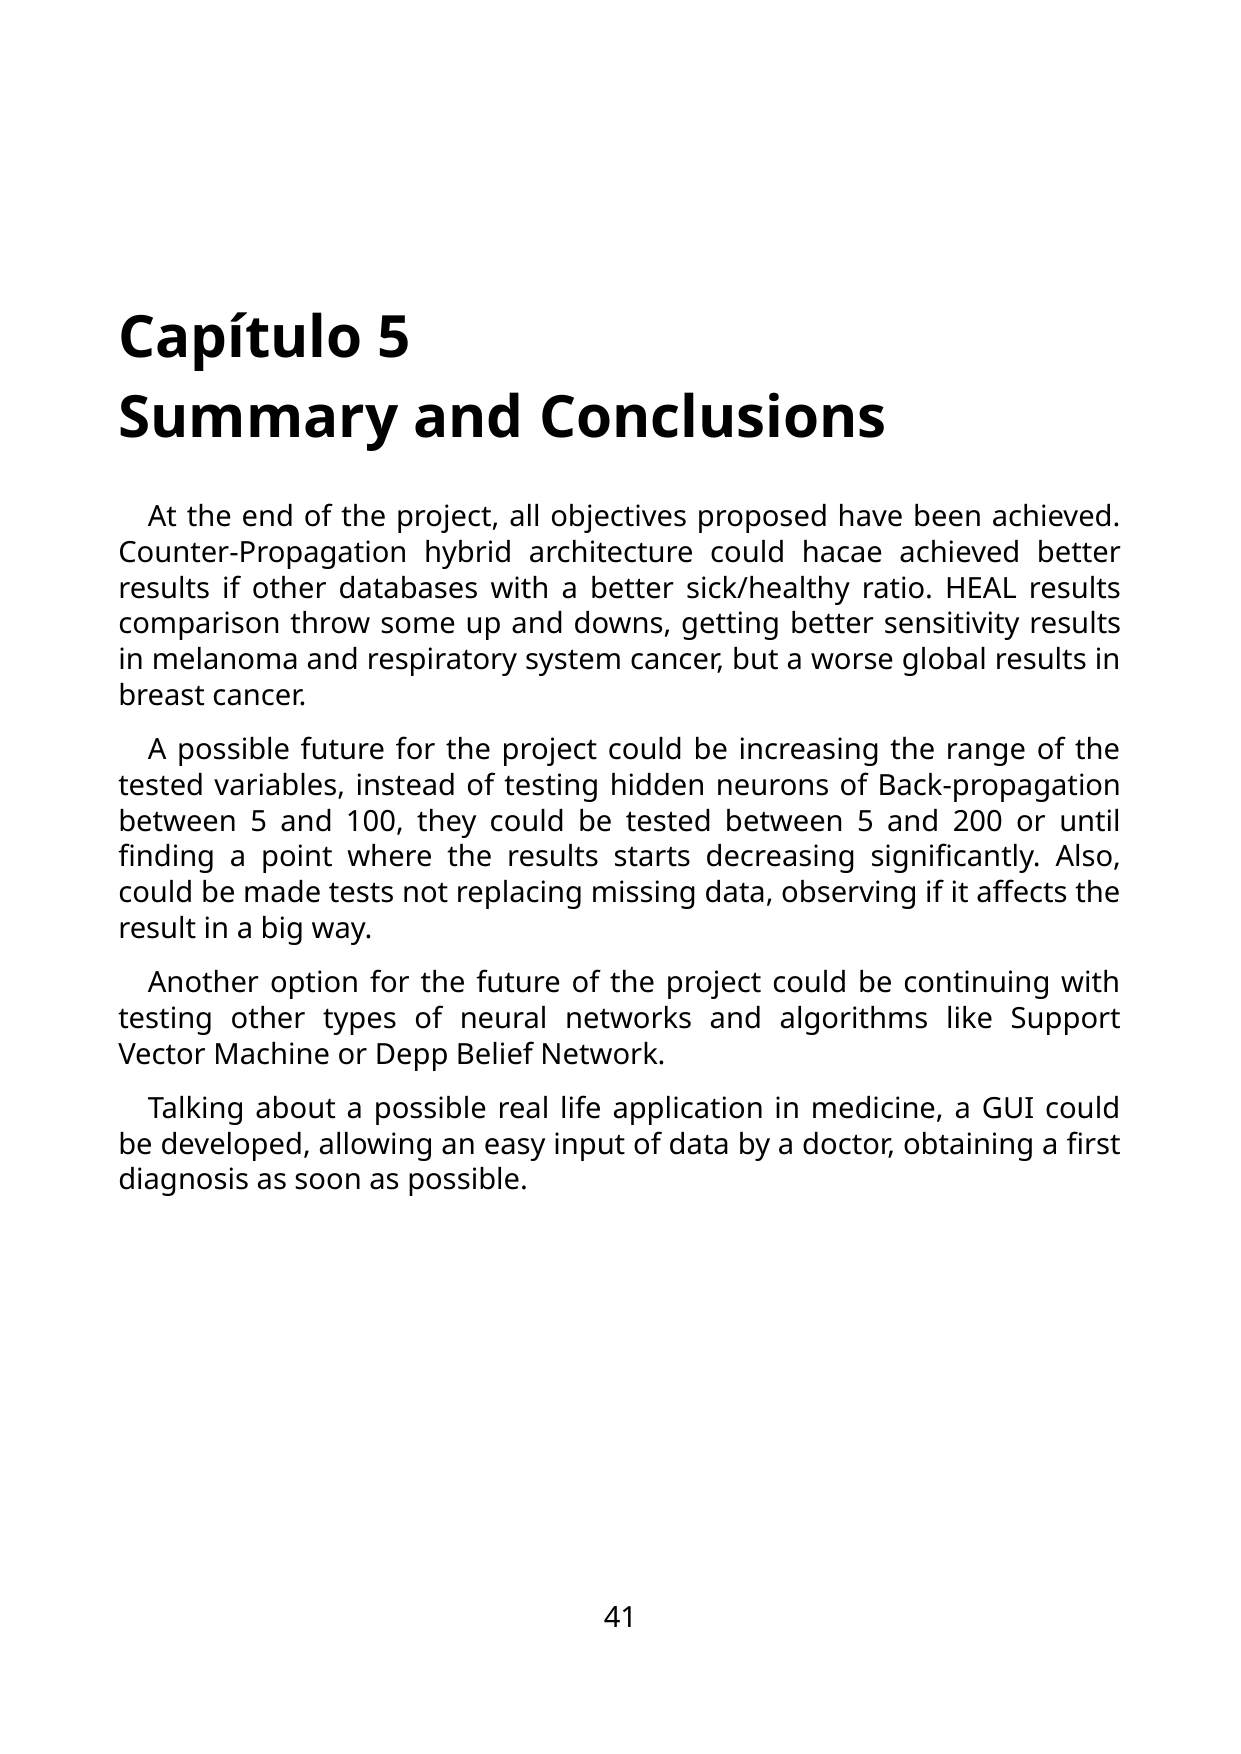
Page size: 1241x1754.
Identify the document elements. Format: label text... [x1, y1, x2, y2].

text A possible future for the project could be increasing the range of the tested variables, instead of testing hidden neurons of Back-propagation between 5 and 100, they could be tested between 5 and 200 or until finding a point where the results starts decreasing significantly. Also, could be made tests not replacing missing data, observing if it affects the result in a big way. [118, 728, 1122, 947]
subtitle Summary and Conclusions [118, 295, 1122, 454]
text At the end of the project, all objectives proposed have been achieved. Counter-Propagation hybrid architecture could hacae achieved better results if other databases with a better sick/healthy ratio. HEAL results comparison throw some up and downs, getting better sensitivity results in melanoma and respiratory system cancer, but a worse global results in breast cancer. [118, 496, 1122, 714]
text Talking about a possible real life application in medicine, a GUI could be developed, allowing an easy input of data by a doctor, obtaining a first diagnosis as soon as possible. [118, 1087, 1122, 1198]
text Another option for the future of the project could be continuing with testing other types of neural networks and algorithms like Support Vector Machine or Depp Belief Network. [118, 961, 1122, 1073]
